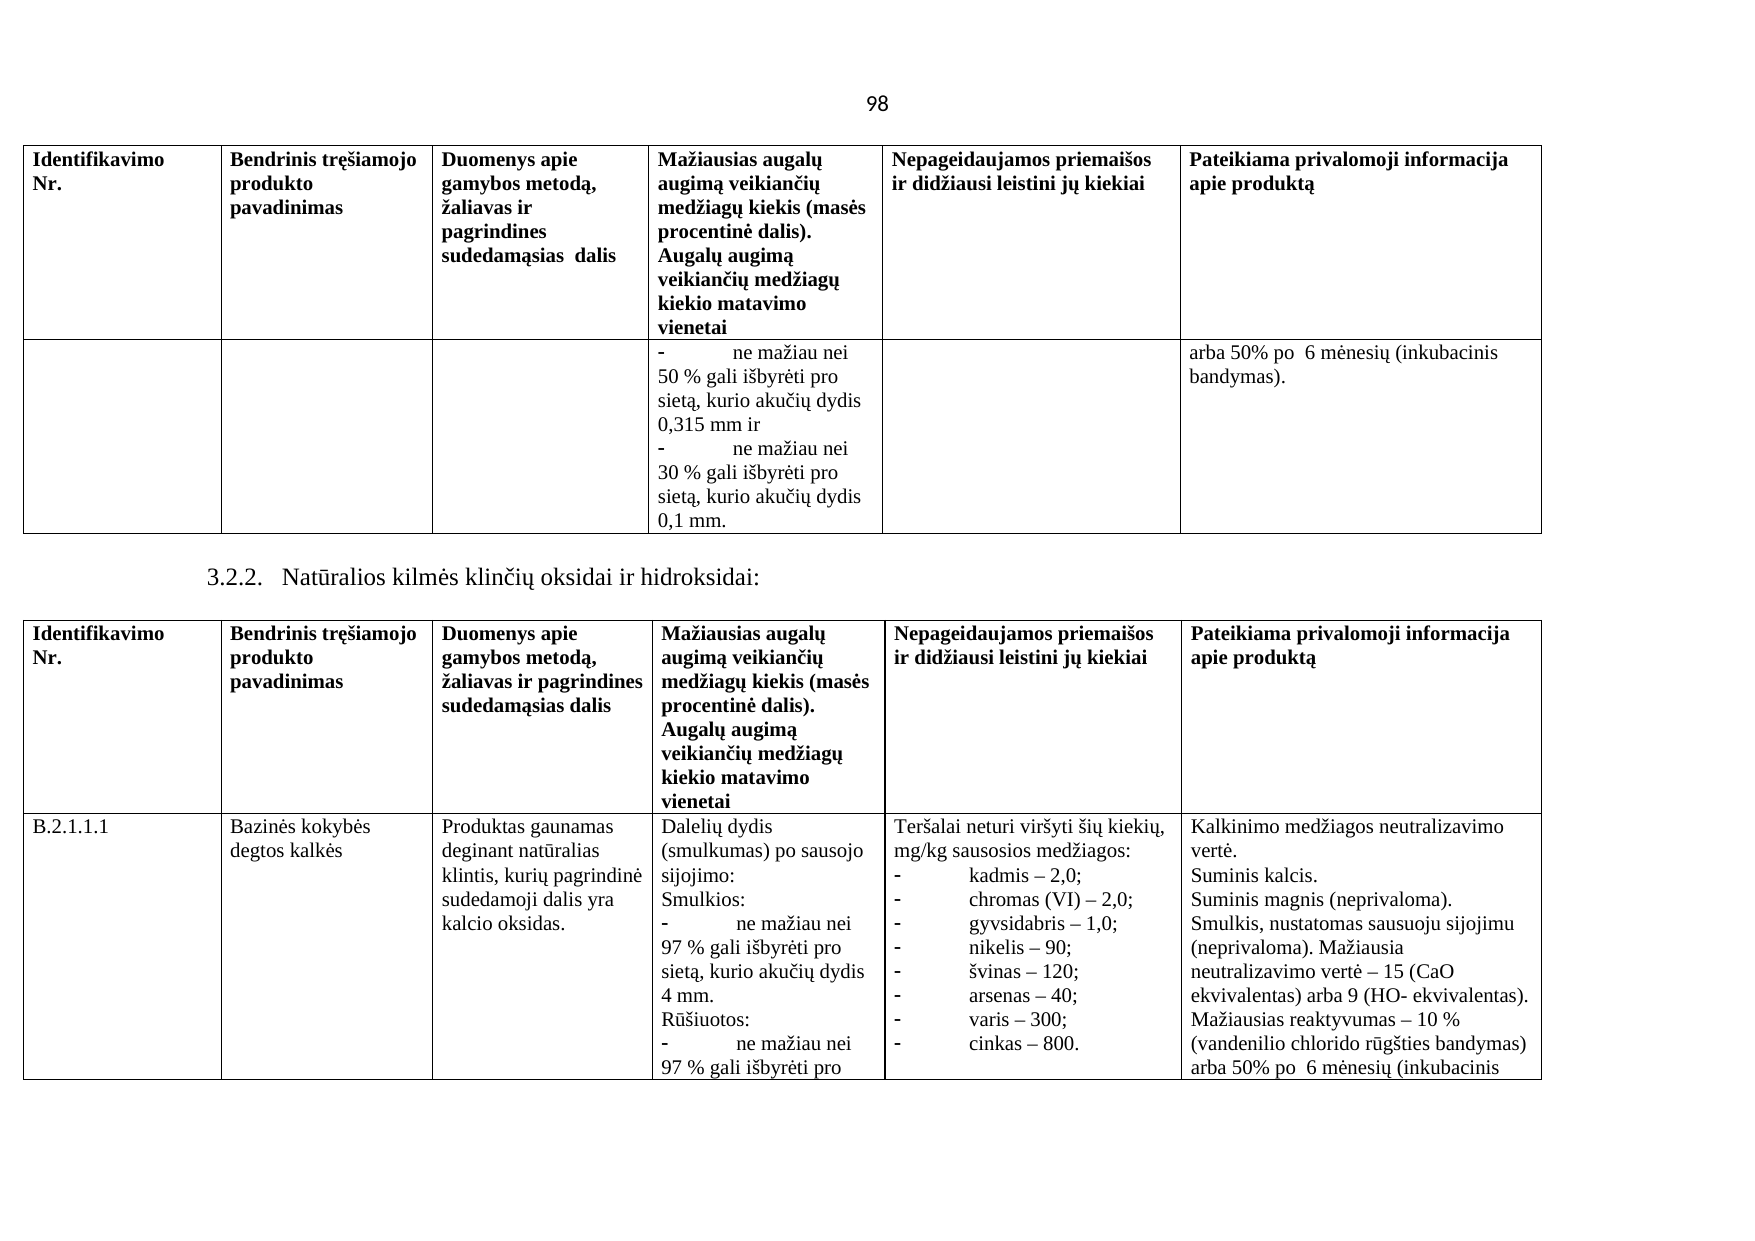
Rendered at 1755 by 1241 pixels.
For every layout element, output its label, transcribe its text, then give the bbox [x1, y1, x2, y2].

table_cell Bazinės kokybės degtos kalkės [222, 814, 432, 1079]
table_header Duomenys apie gamybos metodą, žaliavas ir pagrindines sudedamąsias dalis [433, 621, 652, 813]
table_header Bendrinis tręšiamojo produkto pavadinimas [222, 146, 432, 339]
table_header Pateikiama privalomoji informacija apie produktą [1182, 621, 1541, 813]
table_header Duomenys apie gamybos metodą, žaliavas ir pagrindines sudedamąsias dalis [433, 146, 648, 339]
table_cell Teršalai neturi viršyti šių kiekių, mg/kg sausosios medžiagos:  kadmis – 2,0;  chromas (VI) – 2,0;  gyvsidabris – 1,0;  nikelis – 90;  švinas – 120;  arsenas – 40;  varis – 300;  cinkas – 800. [886, 814, 1181, 1079]
table_cell Dalelių dydis (smulkumas) po sausojo sijojimo: Smulkios:  ne mažiau nei 97 % gali išbyrėti pro sietą, kurio akučių dydis 4 mm. Rūšiuotos:  ne mažiau nei 97 % gali išbyrėti pro [653, 814, 884, 1079]
table_header Mažiausias augalų augimą veikiančių medžiagų kiekis (masės procentinė dalis). Augalų augimą veikiančių medžiagų kiekio matavimo vienetai [653, 621, 884, 813]
table_header Pateikiama privalomoji informacija apie produktą [1181, 146, 1541, 339]
table_cell Produktas gaunamas deginant natūralias klintis, kurių pagrindinė sudedamoji dalis yra kalcio oksidas. [433, 814, 652, 1079]
table_header Bendrinis tręšiamojo produkto pavadinimas [222, 621, 432, 813]
table_cell [433, 340, 648, 532]
table_header Identifikavimo Nr. [24, 146, 221, 339]
table_header Mažiausias augalų augimą veikiančių medžiagų kiekis (masės procentinė dalis). Augalų augimą veikiančių medžiagų kiekio matavimo vienetai [649, 146, 882, 339]
table_cell [883, 340, 1180, 532]
table_cell [24, 340, 221, 532]
table_cell Kalkinimo medžiagos neutralizavimo vertė. Suminis kalcis. Suminis magnis (neprivaloma). Smulkis, nustatomas sausuoju sijojimu (neprivaloma). Mažiausia neutralizavimo vertė – 15 (CaO ekvivalentas) arba 9 (HO- ekvivalentas). Mažiausias reaktyvumas – 10 % (vandenilio chlorido rūgšties bandymas) arba 50% po 6 mėnesių (inkubacinis [1182, 814, 1541, 1079]
table_cell arba 50% po 6 mėnesių (inkubacinis bandymas). [1181, 340, 1541, 532]
table_cell B.2.1.1.1 [24, 814, 221, 1079]
table_header Nepageidaujamos priemaišos ir didžiausi leistini jų kiekiai [883, 146, 1180, 339]
text 3.2.2. Natūralios kilmės klinčių oksidai ir hidroksidai: [207, 562, 1636, 591]
table_cell [222, 340, 432, 532]
table_cell  ne mažiau nei 50 % gali išbyrėti pro sietą, kurio akučių dydis 0,315 mm ir  ne mažiau nei 30 % gali išbyrėti pro sietą, kurio akučių dydis 0,1 mm. [649, 340, 882, 532]
table_header Nepageidaujamos priemaišos ir didžiausi leistini jų kiekiai [886, 621, 1181, 813]
table_header Identifikavimo Nr. [24, 621, 221, 813]
